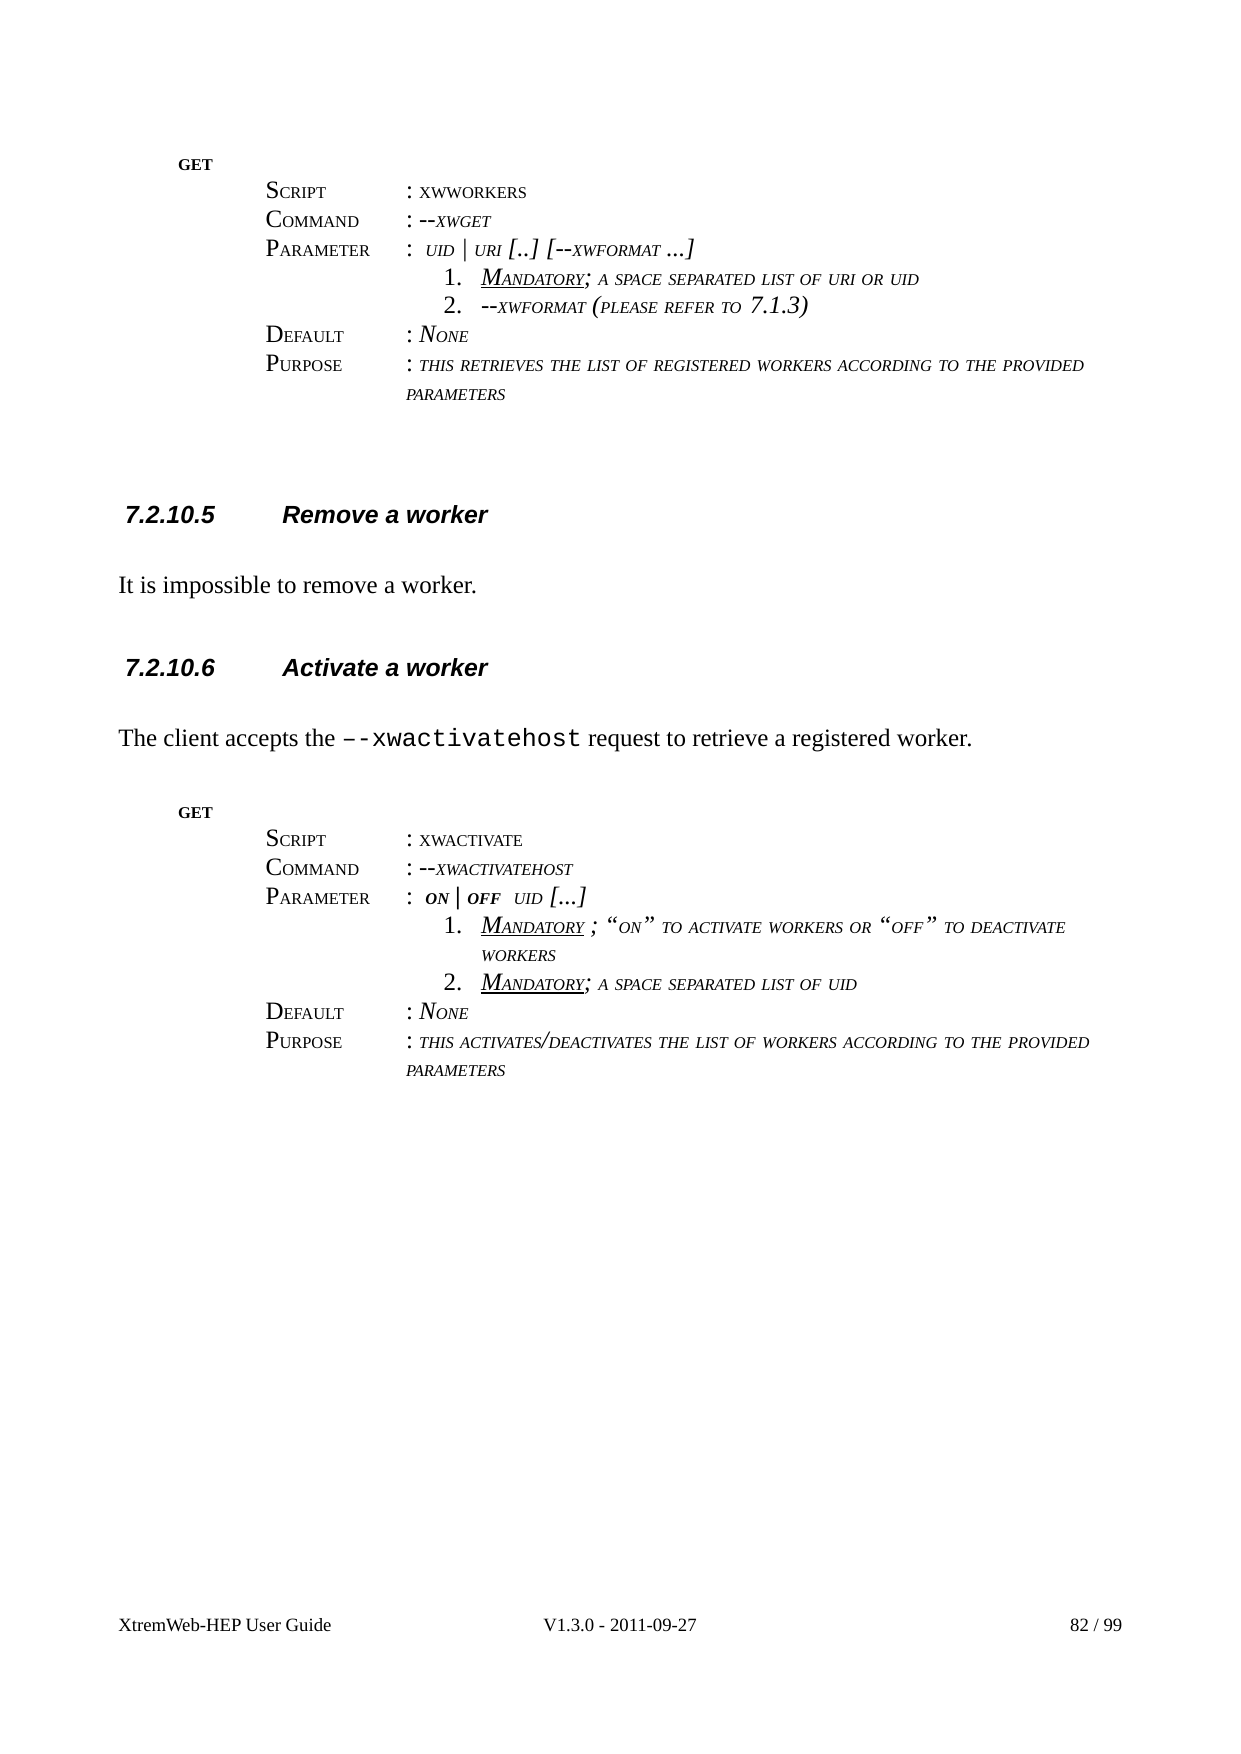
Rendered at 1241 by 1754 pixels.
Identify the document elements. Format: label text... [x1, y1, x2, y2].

text Parameter : uid | uri [..] [--xwformat ...] [265, 233, 1122, 262]
subtitle Activate a worker [118, 653, 1122, 681]
list --xwformat (please refer to 7.1.3) [443, 291, 1122, 319]
text Command : --xwget [265, 204, 1122, 233]
text It is impossible to remove a worker. [118, 570, 1122, 599]
text Default : None [265, 319, 1122, 348]
text The client accepts the –-xwactivatehost request to retrieve a registered worker. [118, 723, 1122, 753]
list Mandatory ; “on” to activate workers or “off” to deactivate workers [443, 910, 1122, 967]
text get [178, 147, 1122, 176]
list Mandatory; a space separated list of uid [443, 967, 1122, 996]
subtitle Remove a worker [118, 501, 1122, 529]
text Default : None [265, 996, 1122, 1025]
text Command : --xwactivatehost [265, 852, 1122, 881]
text Script : xwworkers [265, 176, 1122, 204]
list Mandatory; a space separated list of uri or uid [443, 262, 1122, 291]
text Purpose : this retrieves the list of registered workers according to the provided parameters [265, 348, 1122, 406]
text get [178, 795, 1122, 823]
text Script : xwactivate [265, 823, 1122, 852]
text Purpose : this activates/deactivates the list of workers according to the provided parameters [265, 1025, 1122, 1082]
text Parameter : on | off uid [...] [265, 881, 1122, 910]
